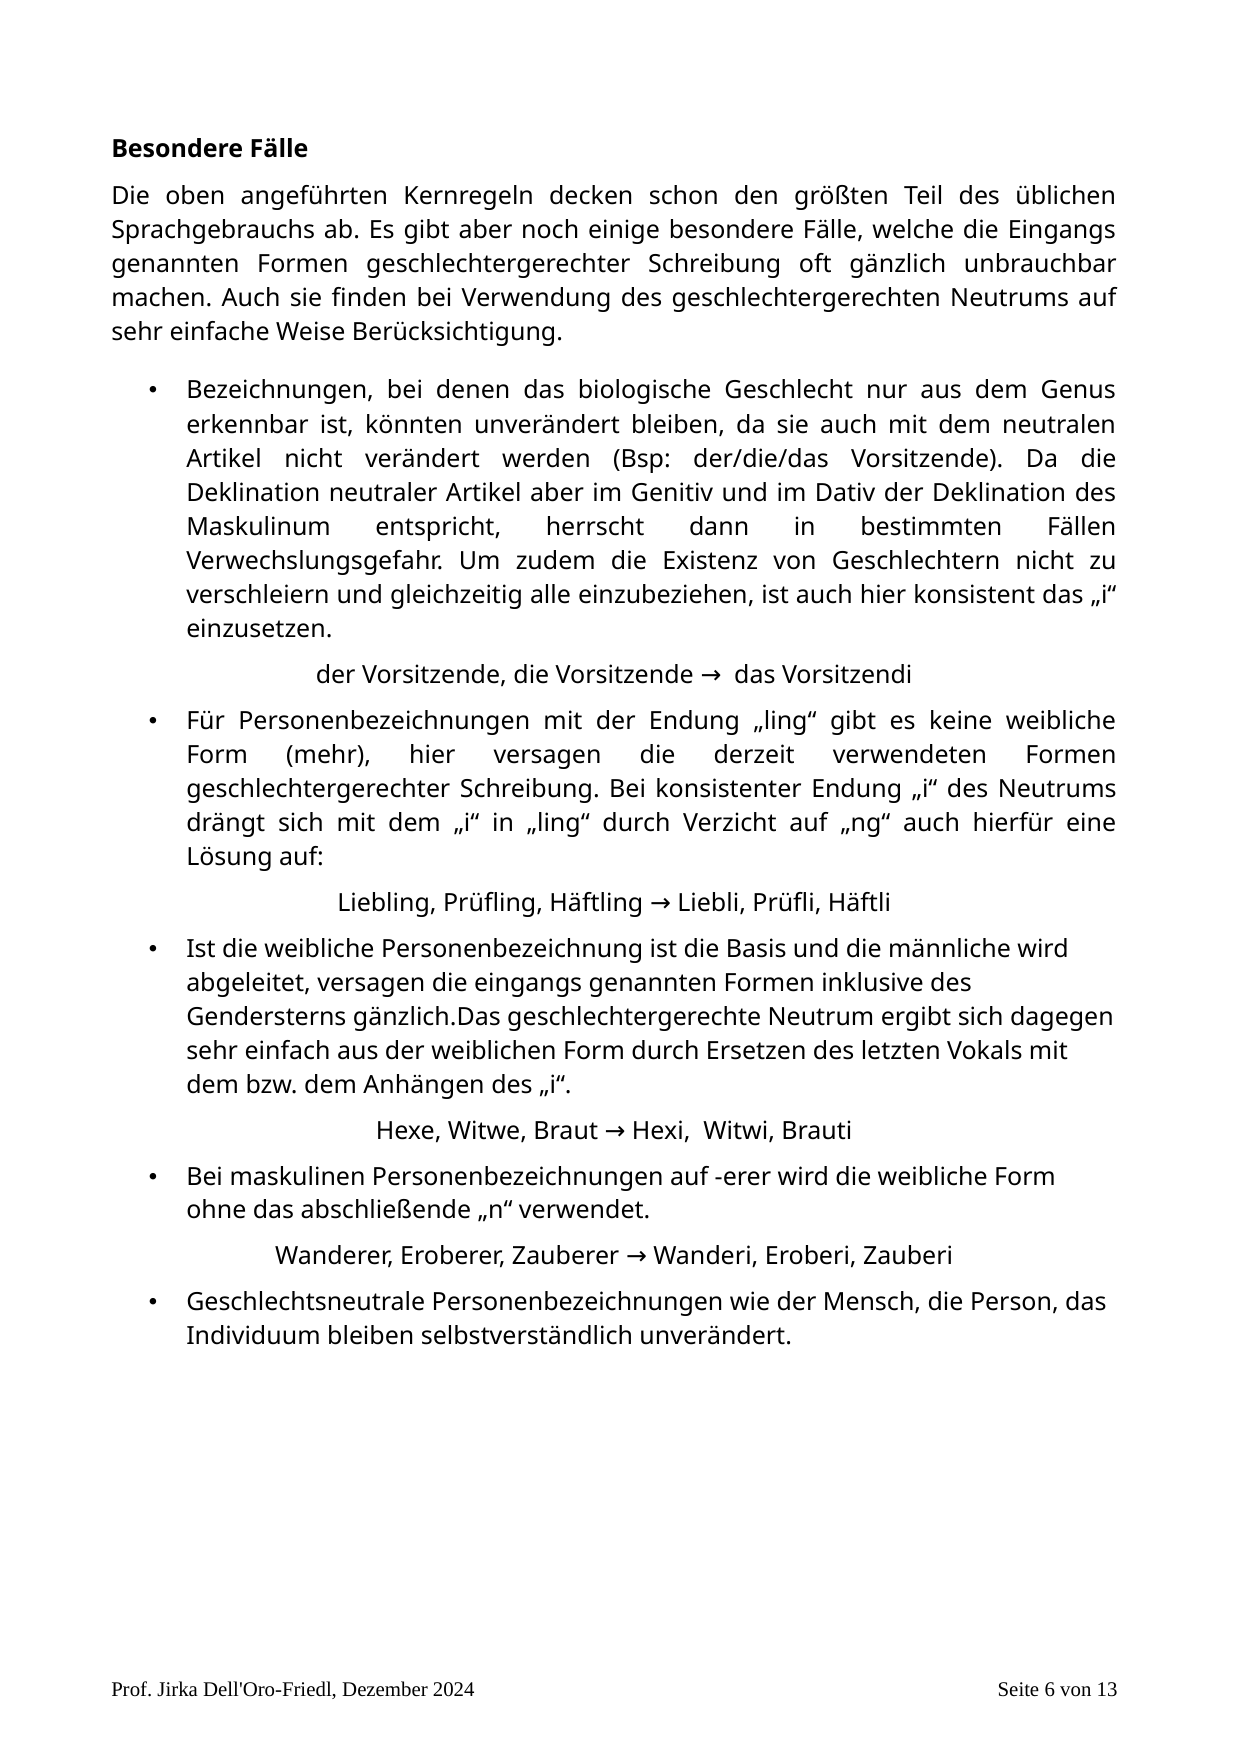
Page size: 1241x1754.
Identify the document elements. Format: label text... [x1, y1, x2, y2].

subtitle Besondere Fälle [111, 131, 1117, 165]
list Für Personenbezeichnungen mit der Endung „ling“ gibt es keine weibliche Form (mehr), hier versagen die derzeit verwendeten Formen geschlechtergerechter Schreibung. Bei konsistenter Endung „i“ des Neutrums drängt sich mit dem „i“ in „ling“ durch Verzicht auf „ng“ auch hierfür eine Lösung auf: [148, 702, 1117, 873]
list Bezeichnungen, bei denen das biologische Geschlecht nur aus dem Genus erkennbar ist, könnten unverändert bleiben, da sie auch mit dem neutralen Artikel nicht verändert werden (Bsp: der/die/das Vorsitzende). Da die Deklination neutraler Artikel aber im Genitiv und im Dativ der Deklination des Maskulinum entspricht, herrscht dann in bestimmten Fällen Verwechslungsgefahr. Um zudem die Existenz von Geschlechtern nicht zu verschleiern und gleichzeitig alle einzubeziehen, ist auch hier konsistent das „i“ einzusetzen. [148, 372, 1117, 645]
text Liebling, Prüfling, Häftling → Liebli, Prüfli, Häftli [111, 884, 1117, 918]
list Bei maskulinen Personenbezeichnungen auf -erer wird die weibliche Form ohne das abschließende „n“ verwendet. [148, 1158, 1117, 1226]
text der Vorsitzende, die Vorsitzende → das Vorsitzendi [111, 656, 1117, 691]
list Ist die weibliche Personenbezeichnung ist die Basis und die männliche wird abgeleitet, versagen die eingangs genannten Formen inklusive des Gendersterns gänzlich.Das geschlechtergerechte Neutrum ergibt sich dagegen sehr einfach aus der weiblichen Form durch Ersetzen des letzten Vokals mit dem bzw. dem Anhängen des „i“. [148, 930, 1117, 1101]
list Geschlechtsneutrale Personenbezeichnungen wie der Mensch, die Person, das Individuum bleiben selbstverständlich unverändert. [148, 1284, 1117, 1352]
text Die oben angeführten Kernregeln decken schon den größten Teil des üblichen Sprachgebrauchs ab. Es gibt aber noch einige besondere Fälle, welche die Eingangs genannten Formen geschlechtergerechter Schreibung oft gänzlich unbrauchbar machen. Auch sie finden bei Verwendung des geschlechtergerechten Neutrums auf sehr einfache Weise Berücksichtigung. [111, 178, 1117, 348]
text Hexe, Witwe, Braut → Hexi, Witwi, Brauti [111, 1112, 1117, 1146]
text Wanderer, Eroberer, Zauberer → Wanderi, Eroberi, Zauberi [111, 1238, 1117, 1272]
